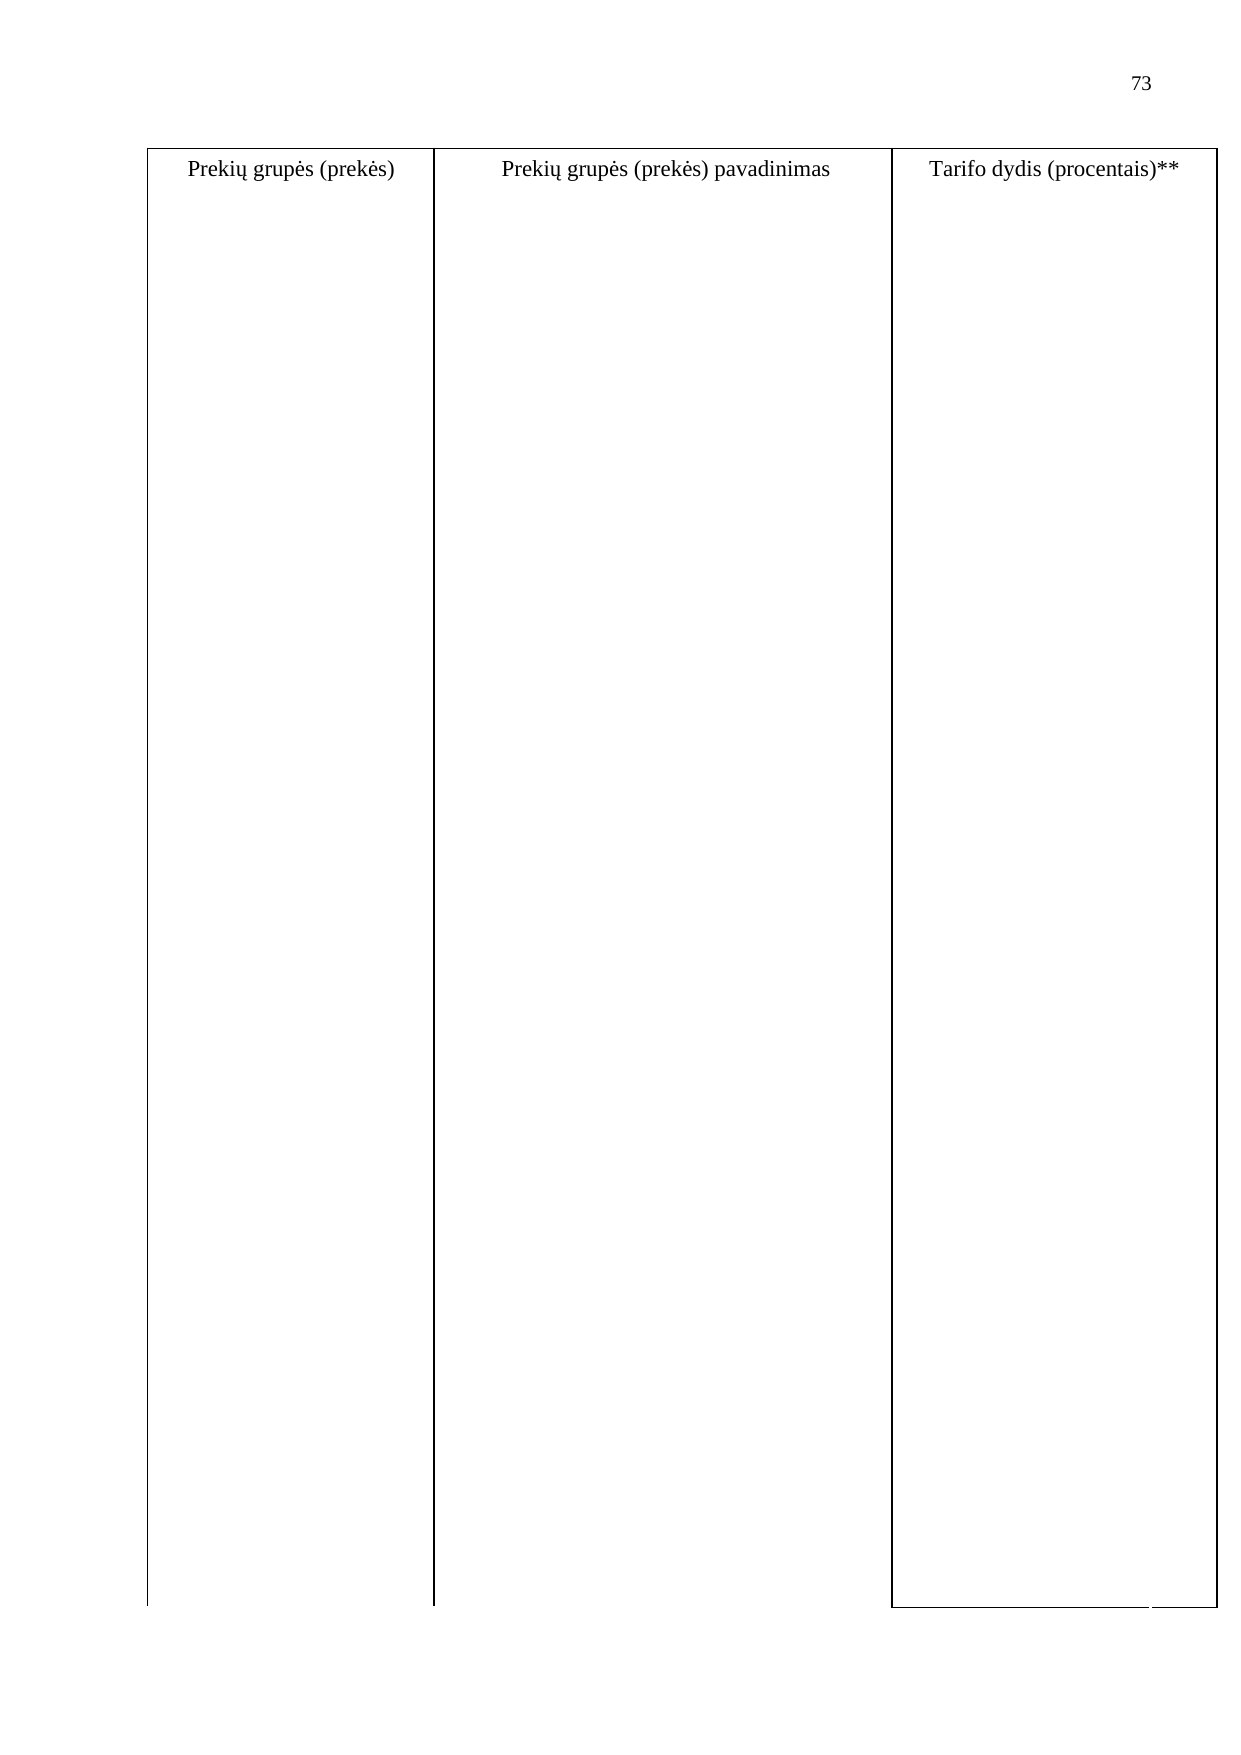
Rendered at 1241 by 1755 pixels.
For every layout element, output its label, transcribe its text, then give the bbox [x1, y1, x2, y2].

table_header Prekių grupės (prekės) pavadinimas [435, 149, 891, 1606]
table_header Prekių grupės (prekės) [148, 149, 433, 1606]
table_header Tarifo dydis (procentais)** [893, 149, 1216, 1606]
